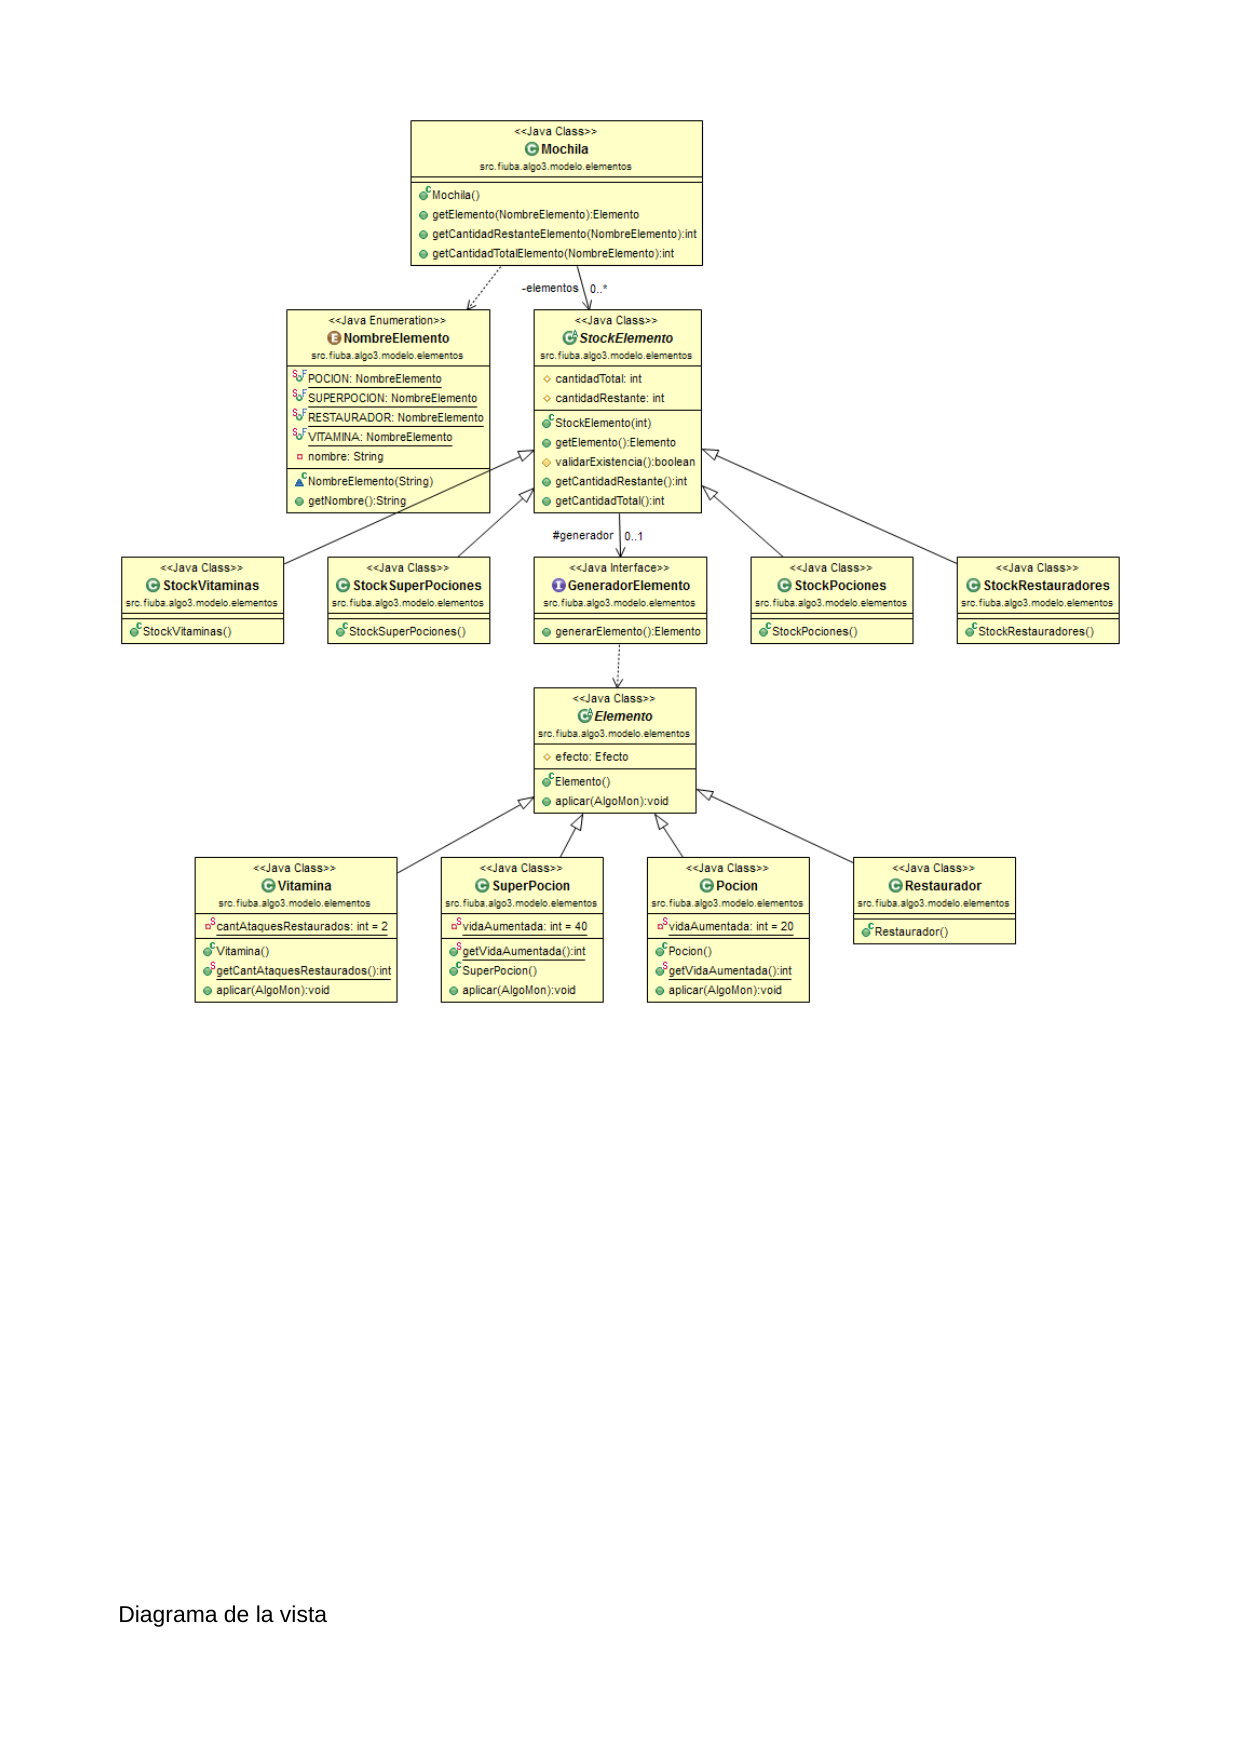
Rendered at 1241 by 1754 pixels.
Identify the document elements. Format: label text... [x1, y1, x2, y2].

text Diagrama de la vista [118, 1601, 1122, 1627]
